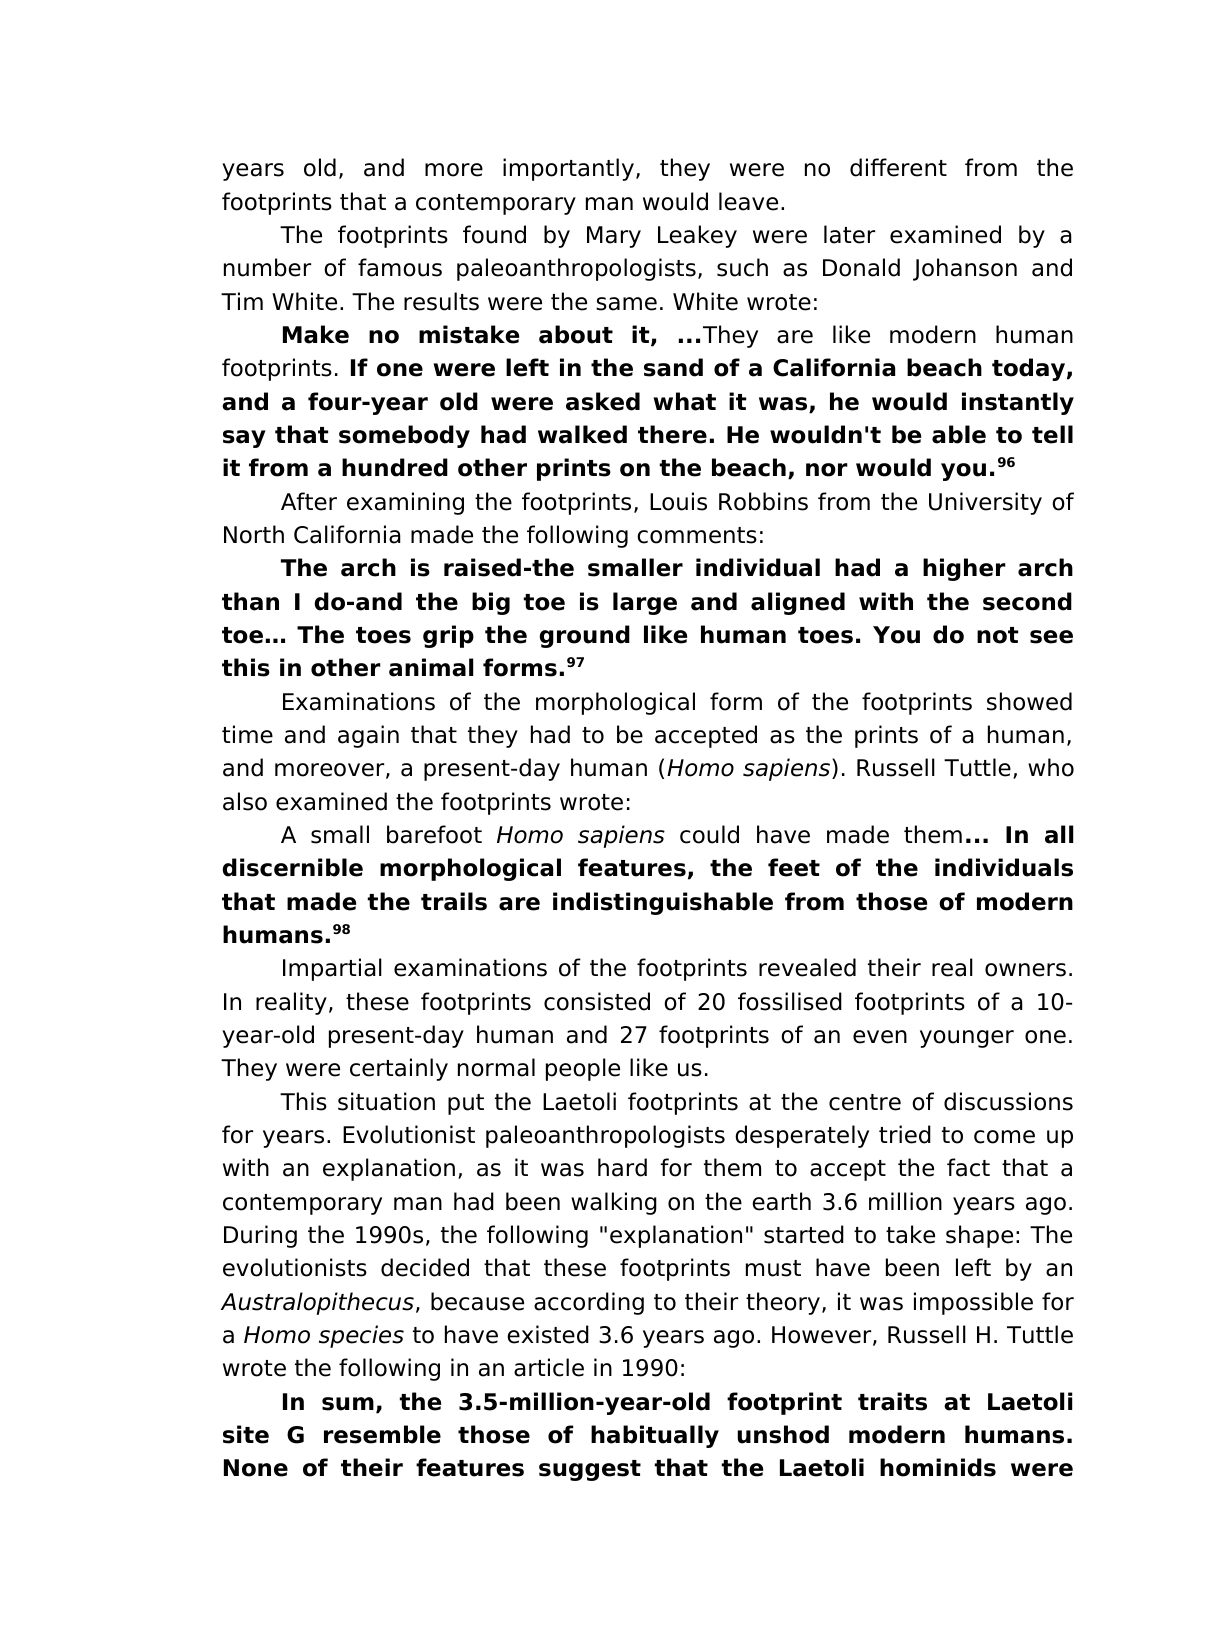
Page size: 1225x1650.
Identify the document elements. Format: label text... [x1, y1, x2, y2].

text This situation put the Laetoli footprints at the centre of discussions for years. Evolutionist paleoanthropologists desperately tried to come up with an explanation, as it was hard for them to accept the fact that a contemporary man had been walking on the earth 3.6 million years ago. During the 1990s, the following "explanation" started to take shape: The evolutionists decided that these footprints must have been left by an Australopithecus, because according to their theory, it was impossible for a Homo species to have existed 3.6 years ago. However, Russell H. Tuttle wrote the following in an article in 1990: [222, 1083, 1075, 1383]
text A small barefoot Homo sapiens could have made them... In all discernible morphological features, the feet of the individuals that made the trails are indistinguishable from those of modern humans.98 [222, 817, 1075, 950]
text Make no mistake about it, ...They are like modern human footprints. If one were left in the sand of a California beach today, and a four-year old were asked what it was, he would instantly say that somebody had walked there. He wouldn't be able to tell it from a hundred other prints on the beach, nor would you.96 [222, 317, 1075, 483]
text Examinations of the morphological form of the footprints showed time and again that they had to be accepted as the prints of a human, and moreover, a present-day human (Homo sapiens). Russell Tuttle, who also examined the footprints wrote: [222, 683, 1075, 817]
text After examining the footprints, Louis Robbins from the University of North California made the following comments: [222, 483, 1075, 550]
text In sum, the 3.5-million-year-old footprint traits at Laetoli site G resemble those of habitually unshod modern humans. None of their features suggest that the Laetoli hominids were [222, 1383, 1075, 1483]
text Impartial examinations of the footprints revealed their real owners. In reality, these footprints consisted of 20 fossilised footprints of a 10-year-old present-day human and 27 footprints of an even younger one. They were certainly normal people like us. [222, 950, 1075, 1083]
text The arch is raised-the smaller individual had a higher arch than I do-and the big toe is large and aligned with the second toe… The toes grip the ground like human toes. You do not see this in other animal forms.97 [222, 550, 1075, 683]
text The footprints found by Mary Leakey were later examined by a number of famous paleoanthropologists, such as Donald Johanson and Tim White. The results were the same. White wrote: [222, 217, 1075, 317]
text years old, and more importantly, they were no different from the footprints that a contemporary man would leave. [222, 150, 1075, 217]
